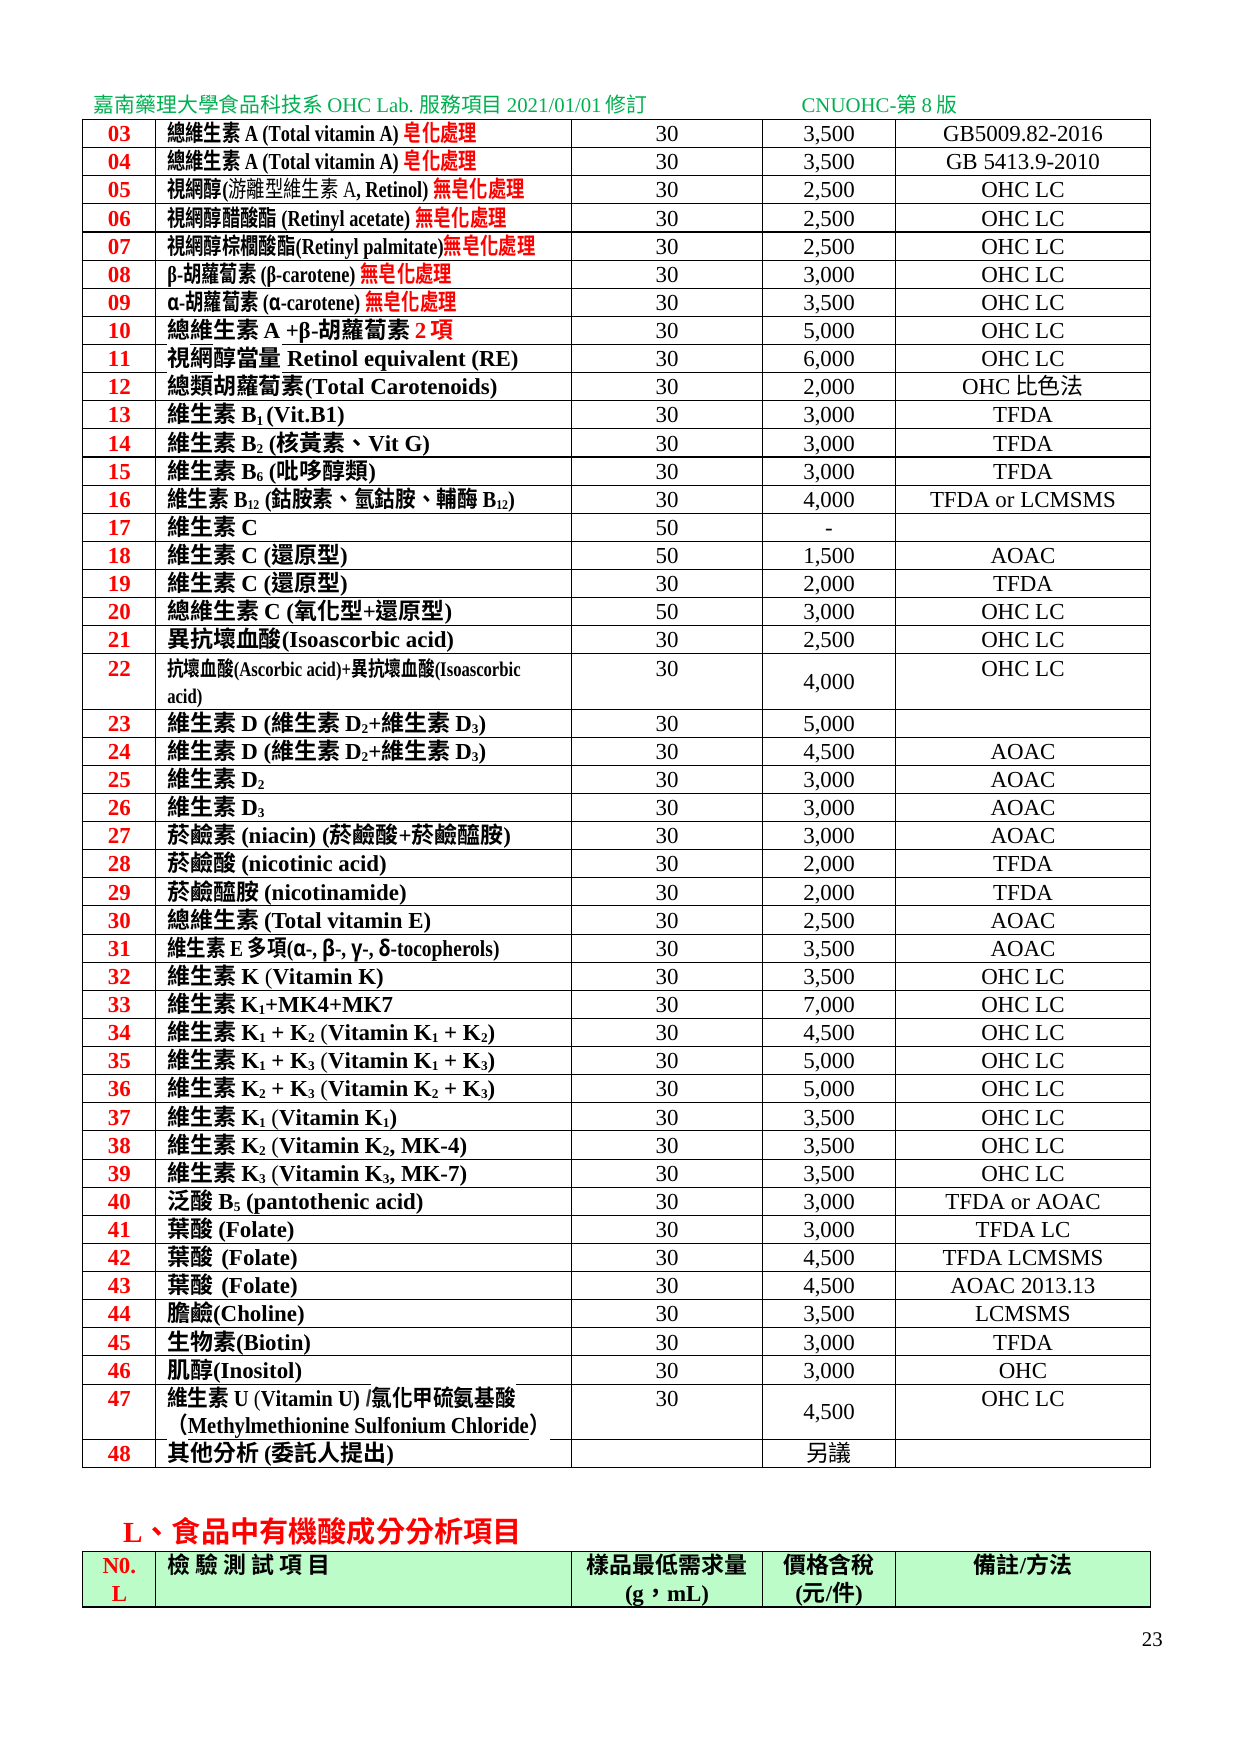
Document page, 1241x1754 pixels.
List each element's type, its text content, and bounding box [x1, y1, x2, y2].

table_cell [896, 1440, 1150, 1467]
table_cell 19 [83, 570, 155, 597]
table_cell OHC LC [896, 204, 1150, 231]
table_cell 23 [83, 710, 155, 737]
table_cell 總維生素 A (Total vitamin A) 皂化處理 [156, 120, 571, 147]
table_cell 其他分析 (委託人提出) [156, 1440, 571, 1467]
table_cell 3,000 [763, 794, 895, 821]
table_cell 維生素 K2 + K3 (Vitamin K2 + K3) [156, 1075, 571, 1102]
table_cell 維生素 D3 [156, 794, 571, 821]
table_cell 05 [83, 176, 155, 203]
table_cell 28 [83, 850, 155, 877]
table_cell 總維生素A +β-胡蘿蔔素2項 [156, 317, 571, 344]
table_cell 30 [572, 233, 762, 259]
table_cell TFDA [896, 1328, 1150, 1355]
table_cell 07 [83, 233, 155, 259]
table_cell 2,500 [763, 626, 895, 653]
table_cell AOAC 2013.13 [896, 1272, 1150, 1299]
table_cell 30 [572, 486, 762, 513]
table_cell AOAC [896, 738, 1150, 765]
table_cell 維生素 K2 (Vitamin K2, MK-4) [156, 1131, 571, 1158]
table_header 價格含稅 (元/件) [763, 1552, 895, 1606]
table_cell OHC LC [896, 345, 1150, 372]
table_cell 30 [572, 738, 762, 765]
table_cell 47 [83, 1385, 155, 1439]
table_cell 視網醇醋酸酯 (Retinyl acetate) 無皂化處理 [156, 204, 571, 231]
table_cell 30 [572, 906, 762, 933]
table_cell 31 [83, 935, 155, 962]
table_cell TFDA LCMSMS [896, 1244, 1150, 1271]
table_cell 2,000 [763, 570, 895, 597]
table_cell OHC LC [896, 1075, 1150, 1102]
table_cell 48 [83, 1440, 155, 1467]
table_cell 30 [572, 401, 762, 428]
table_cell AOAC [896, 935, 1150, 962]
table_cell 44 [83, 1300, 155, 1327]
table_cell 50 [572, 514, 762, 541]
table_cell 33 [83, 991, 155, 1018]
table_cell TFDA [896, 429, 1150, 456]
table_cell 30 [572, 991, 762, 1018]
table_cell 46 [83, 1356, 155, 1383]
table_cell 2,500 [763, 906, 895, 933]
table_cell 菸鹼酸 (nicotinic acid) [156, 850, 571, 877]
table_cell 37 [83, 1103, 155, 1130]
table_cell 2,000 [763, 850, 895, 877]
table_cell 30 [572, 794, 762, 821]
table_cell AOAC [896, 822, 1150, 849]
table_cell 30 [572, 1356, 762, 1383]
table_cell 3,000 [763, 261, 895, 288]
table_cell 45 [83, 1328, 155, 1355]
table_cell 40 [83, 1188, 155, 1215]
table_cell 30 [572, 458, 762, 484]
table_cell 16 [83, 486, 155, 513]
table_cell 1,500 [763, 542, 895, 569]
table_cell 36 [83, 1075, 155, 1102]
table_cell 3,500 [763, 1103, 895, 1130]
table_cell TFDA LC [896, 1216, 1150, 1243]
table_cell 15 [83, 458, 155, 484]
table_cell 葉酸 (Folate) [156, 1244, 571, 1271]
table_cell 3,500 [763, 120, 895, 147]
table_cell [896, 710, 1150, 737]
table_header N0. L [83, 1552, 155, 1606]
table_cell TFDA [896, 401, 1150, 428]
table_cell 18 [83, 542, 155, 569]
table_cell [896, 514, 1150, 541]
table_cell 30 [572, 1244, 762, 1271]
table_cell 3,000 [763, 401, 895, 428]
table_cell 30 [572, 710, 762, 737]
table_cell 27 [83, 822, 155, 849]
table_cell 30 [572, 1103, 762, 1130]
table_cell 4,500 [763, 1244, 895, 1271]
table_cell β-胡蘿蔔素 (β-carotene) 無皂化處理 [156, 261, 571, 288]
table_cell 菸鹼醯胺 (nicotinamide) [156, 878, 571, 905]
table_cell 14 [83, 429, 155, 456]
table_cell 30 [572, 204, 762, 231]
table_cell OHC LC [896, 1019, 1150, 1046]
table_cell OHC LC [896, 1131, 1150, 1158]
table_cell 30 [572, 1216, 762, 1243]
table_cell 50 [572, 542, 762, 569]
table_cell - [763, 514, 895, 541]
table_cell 維生素 U (Vitamin U) /氯化甲硫氨基酸（Methylmethionine Sulfonium Chloride） [156, 1385, 571, 1439]
table_cell 30 [572, 1047, 762, 1074]
table_cell 3,500 [763, 963, 895, 990]
table_cell 4,500 [763, 738, 895, 765]
table_cell 5,000 [763, 1075, 895, 1102]
table_cell 膽鹼(Choline) [156, 1300, 571, 1327]
table_header 樣品最低需求量(g，mL) [572, 1552, 762, 1606]
table_cell 5,000 [763, 710, 895, 737]
table_cell 維生素 B2 (核黃素、Vit G) [156, 429, 571, 456]
table_cell AOAC [896, 794, 1150, 821]
table_cell OHC LC [896, 626, 1150, 653]
table_cell 3,500 [763, 1300, 895, 1327]
table_cell 3,500 [763, 935, 895, 962]
table_cell 泛酸 B5 (pantothenic acid) [156, 1188, 571, 1215]
table_cell 26 [83, 794, 155, 821]
table_cell TFDA or AOAC [896, 1188, 1150, 1215]
table_cell 4,500 [763, 1272, 895, 1299]
table_cell 30 [572, 1328, 762, 1355]
table_cell 42 [83, 1244, 155, 1271]
table_cell 30 [572, 1131, 762, 1158]
table_cell TFDA [896, 458, 1150, 484]
table_cell OHC LC [896, 1385, 1150, 1439]
table_cell 30 [572, 345, 762, 372]
table_cell 維生素 K1 + K3 (Vitamin K1 + K3) [156, 1047, 571, 1074]
table_cell 30 [572, 1300, 762, 1327]
table_cell 維生素 D (維生素 D2+維生素 D3) [156, 738, 571, 765]
table_cell 08 [83, 261, 155, 288]
table_cell 30 [572, 766, 762, 793]
table_cell 21 [83, 626, 155, 653]
table_cell AOAC [896, 906, 1150, 933]
table_cell 維生素 B1 (Vit.B1) [156, 401, 571, 428]
table_cell 30 [572, 1019, 762, 1046]
table_cell 11 [83, 345, 155, 372]
table_cell OHC LC [896, 654, 1150, 708]
table_cell 維生素 K (Vitamin K) [156, 963, 571, 990]
table_cell 30 [572, 289, 762, 316]
table_cell 30 [572, 317, 762, 344]
table_cell 生物素(Biotin) [156, 1328, 571, 1355]
table_cell 22 [83, 654, 155, 708]
table_cell 維生素 C [156, 514, 571, 541]
table_cell α-胡蘿蔔素 (α-carotene) 無皂化處理 [156, 289, 571, 316]
table_cell 2,500 [763, 233, 895, 259]
table_cell 25 [83, 766, 155, 793]
table_cell 30 [572, 963, 762, 990]
table_cell 維生素 C (還原型) [156, 542, 571, 569]
table_cell AOAC [896, 542, 1150, 569]
table_cell 38 [83, 1131, 155, 1158]
table_cell OHC LC [896, 261, 1150, 288]
table_cell 3,000 [763, 822, 895, 849]
table_cell 13 [83, 401, 155, 428]
table_cell LCMSMS [896, 1300, 1150, 1327]
table_cell [572, 1440, 762, 1467]
table_cell 葉酸 (Folate) [156, 1216, 571, 1243]
table_cell 2,000 [763, 878, 895, 905]
table_cell 4,500 [763, 1019, 895, 1046]
table_cell 30 [572, 373, 762, 400]
table_cell 視網醇棕櫚酸酯(Retinyl palmitate)無皂化處理 [156, 233, 571, 259]
table_cell 4,000 [763, 486, 895, 513]
table_cell GB 5413.9-2010 [896, 148, 1150, 175]
table_cell 3,500 [763, 1160, 895, 1187]
table_cell OHC比色法 [896, 373, 1150, 400]
table_cell 30 [572, 878, 762, 905]
table_cell 43 [83, 1272, 155, 1299]
table_cell 異抗壞血酸(Isoascorbic acid) [156, 626, 571, 653]
table_cell 7,000 [763, 991, 895, 1018]
table_cell 總維生素 A (Total vitamin A) 皂化處理 [156, 148, 571, 175]
table_cell 30 [572, 1160, 762, 1187]
table_cell 菸鹼素 (niacin) (菸鹼酸+菸鹼醯胺) [156, 822, 571, 849]
table_cell 4,000 [763, 654, 895, 708]
table_cell 抗壞血酸(Ascorbic acid)+異抗壞血酸(Isoascorbic acid) [156, 654, 571, 708]
table_cell 總維生素 (Total vitamin E) [156, 906, 571, 933]
table_cell 6,000 [763, 345, 895, 372]
table_cell 30 [572, 148, 762, 175]
table_cell 35 [83, 1047, 155, 1074]
table_cell 20 [83, 598, 155, 625]
table_cell 維生素 K1 + K2 (Vitamin K1 + K2) [156, 1019, 571, 1046]
table_cell OHC LC [896, 1047, 1150, 1074]
table_cell 30 [572, 570, 762, 597]
table_cell 41 [83, 1216, 155, 1243]
table_cell 3,000 [763, 1216, 895, 1243]
table_cell 3,000 [763, 766, 895, 793]
table_cell 24 [83, 738, 155, 765]
table_cell OHC [896, 1356, 1150, 1383]
table_cell 2,500 [763, 204, 895, 231]
table_cell 30 [572, 1385, 762, 1439]
table_cell 32 [83, 963, 155, 990]
table_cell 30 [572, 626, 762, 653]
table_cell 3,000 [763, 1328, 895, 1355]
table_cell 3,000 [763, 598, 895, 625]
table_cell 視網醇當量 Retinol equivalent (RE) [156, 345, 571, 372]
table_cell GB5009.82-2016 [896, 120, 1150, 147]
table_cell 39 [83, 1160, 155, 1187]
table_cell 30 [572, 822, 762, 849]
table_cell 維生素 K1 (Vitamin K1) [156, 1103, 571, 1130]
table_cell 04 [83, 148, 155, 175]
table_cell 2,000 [763, 373, 895, 400]
table_cell TFDA [896, 570, 1150, 597]
table_cell TFDA [896, 878, 1150, 905]
table_cell 維生素 K3 (Vitamin K3, MK-7) [156, 1160, 571, 1187]
table_cell 30 [572, 261, 762, 288]
table_cell 30 [572, 120, 762, 147]
table_cell 3,000 [763, 429, 895, 456]
table_cell 30 [572, 850, 762, 877]
table_cell 維生素 D (維生素 D2+維生素 D3) [156, 710, 571, 737]
table_cell 另議 [763, 1440, 895, 1467]
table_cell 30 [572, 429, 762, 456]
table_cell TFDA or LCMSMS [896, 486, 1150, 513]
table_cell 5,000 [763, 1047, 895, 1074]
table_cell TFDA [896, 850, 1150, 877]
table_cell OHC LC [896, 233, 1150, 259]
table_cell 維生素 C (還原型) [156, 570, 571, 597]
table_cell 30 [572, 654, 762, 708]
table_cell 09 [83, 289, 155, 316]
table_cell 葉酸 (Folate) [156, 1272, 571, 1299]
table_cell OHC LC [896, 176, 1150, 203]
table_cell 總維生素 C (氧化型+還原型) [156, 598, 571, 625]
table_cell 34 [83, 1019, 155, 1046]
table_cell 維生素 E多項(α-, β-, γ-, δ-tocopherols) [156, 935, 571, 962]
table_cell AOAC [896, 766, 1150, 793]
table_cell 視網醇(游離型維生素A, Retinol) 無皂化處理 [156, 176, 571, 203]
table_cell 30 [572, 1272, 762, 1299]
table_cell 12 [83, 373, 155, 400]
table_cell 30 [572, 935, 762, 962]
table_cell OHC LC [896, 1160, 1150, 1187]
table_cell 肌醇(Inositol) [156, 1356, 571, 1383]
table_cell 3,000 [763, 1356, 895, 1383]
table_cell 維生素 B12 (鈷胺素、氫鈷胺、輔酶B12) [156, 486, 571, 513]
table_cell 10 [83, 317, 155, 344]
table_cell 30 [572, 1075, 762, 1102]
table_header 備註/方法 [896, 1552, 1150, 1606]
table_header 檢 驗 測 試 項 目 [156, 1552, 571, 1606]
table_cell 30 [83, 906, 155, 933]
table_cell 5,000 [763, 317, 895, 344]
table_cell OHC LC [896, 1103, 1150, 1130]
table_cell OHC LC [896, 991, 1150, 1018]
table_cell OHC LC [896, 963, 1150, 990]
table_cell 2,500 [763, 176, 895, 203]
table_cell 17 [83, 514, 155, 541]
table_cell 維生素 B6 (吡哆醇類) [156, 458, 571, 484]
table_cell 3,500 [763, 148, 895, 175]
table_cell 維生素K1+MK4+MK7 [156, 991, 571, 1018]
table_cell 50 [572, 598, 762, 625]
table_cell OHC LC [896, 317, 1150, 344]
table_cell 3,000 [763, 1188, 895, 1215]
table_cell 30 [572, 176, 762, 203]
table_cell 總類胡蘿蔔素(Total Carotenoids) [156, 373, 571, 400]
table_cell 維生素 D2 [156, 766, 571, 793]
table_cell 3,500 [763, 1131, 895, 1158]
table_cell 06 [83, 204, 155, 231]
table_cell 3,500 [763, 289, 895, 316]
table_cell 03 [83, 120, 155, 147]
table_cell 29 [83, 878, 155, 905]
table_cell OHC LC [896, 598, 1150, 625]
table_cell 30 [572, 1188, 762, 1215]
table_cell 4,500 [763, 1385, 895, 1439]
text L、食品中有機酸成分分析項目 [94, 1509, 1162, 1551]
table_cell 3,000 [763, 458, 895, 484]
table_cell OHC LC [896, 289, 1150, 316]
